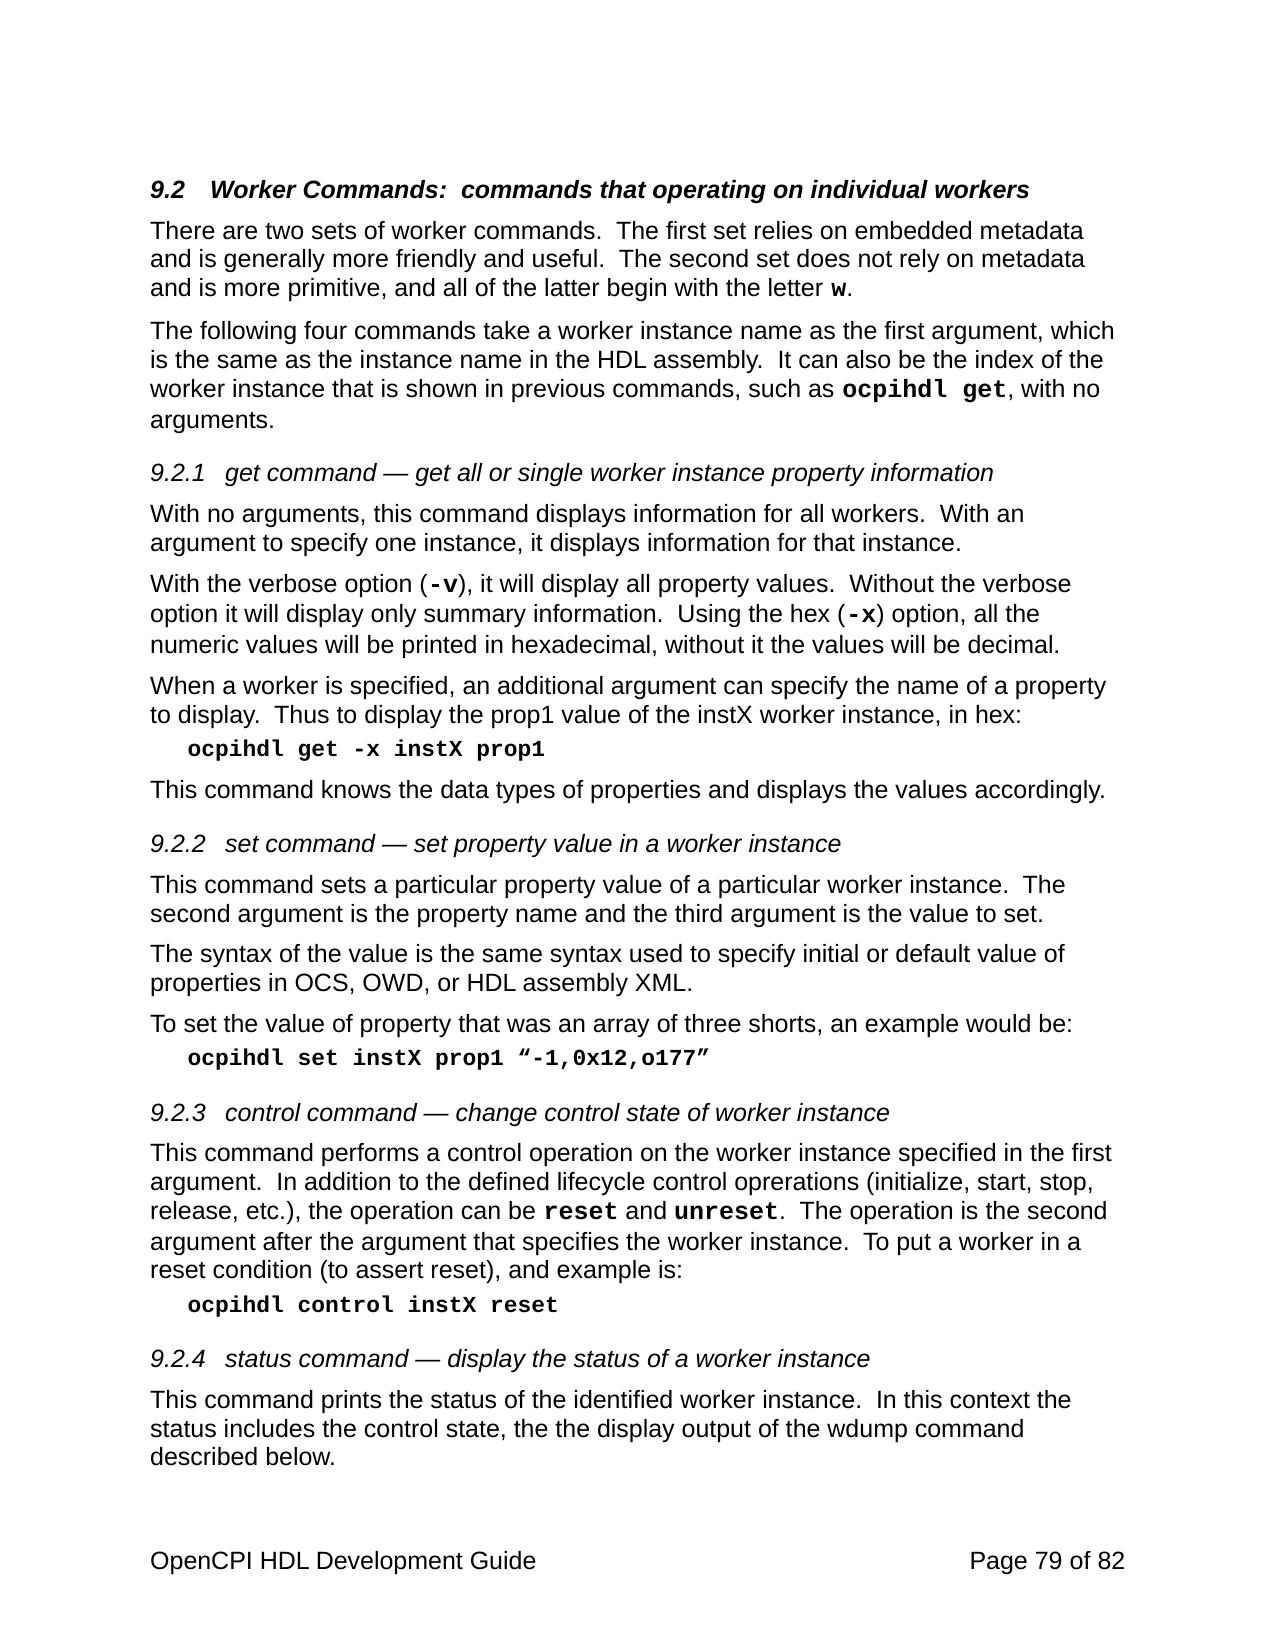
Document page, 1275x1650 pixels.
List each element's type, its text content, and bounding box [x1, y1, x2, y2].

text This command prints the status of the identified worker instance. In this context the status includes the control state, the the display output of the wdump command described below. [150, 1385, 1125, 1471]
text The following four commands take a worker instance name as the first argument, which is the same as the instance name in the HDL assembly. It can also be the index of the worker instance that is shown in previous commands, such as ocpihdl get, with no arguments. [150, 316, 1125, 433]
text ocpihdl set instX prop1 “-1,0x12,o177” [187, 1047, 1125, 1073]
text There are two sets of worker commands. The first set relies on embedded metadata and is generally more friendly and useful. The second set does not rely on metadata and is more primitive, and all of the latter begin with the letter w. [150, 216, 1125, 304]
text ocpihdl get -x instX prop1 [187, 738, 1125, 763]
subtitle control command — change control state of worker instance [150, 1098, 1125, 1126]
subtitle Worker Commands: commands that operating on individual workers [150, 175, 1125, 204]
text This command sets a particular property value of a particular worker instance. The second argument is the property name and the third argument is the value to set. [150, 870, 1125, 927]
text When a worker is specified, an additional argument can specify the name of a property to display. Thus to display the prop1 value of the instX worker instance, in hex: [150, 671, 1125, 729]
text The syntax of the value is the same syntax used to specify initial or default value of properties in OCS, OWD, or HDL assembly XML. [150, 939, 1125, 997]
text To set the value of property that was an array of three shorts, an example would be: [150, 1009, 1125, 1038]
subtitle get command — get all or single worker instance property information [150, 458, 1125, 487]
subtitle status command — display the status of a worker instance [150, 1344, 1125, 1373]
subtitle set command — set property value in a worker instance [150, 829, 1125, 858]
text This command knows the data types of properties and displays the values accordingly. [150, 776, 1125, 804]
text With no arguments, this command displays information for all workers. With an argument to specify one instance, it displays information for that instance. [150, 499, 1125, 557]
text This command performs a control operation on the worker instance specified in the first argument. In addition to the defined lifecycle control oprerations (initialize, start, stop, release, etc.), the operation can be reset and unreset. The operation is the second argument after the argument that specifies the worker instance. To put a worker in a reset condition (to assert reset), and example is: [150, 1138, 1125, 1284]
text With the verbose option (-v), it will display all property values. Without the verbose option it will display only summary information. Using the hex (-x) option, all the numeric values will be printed in hexadecimal, without it the values will be decimal. [150, 568, 1125, 659]
text ocpihdl control instX reset [187, 1293, 1125, 1319]
